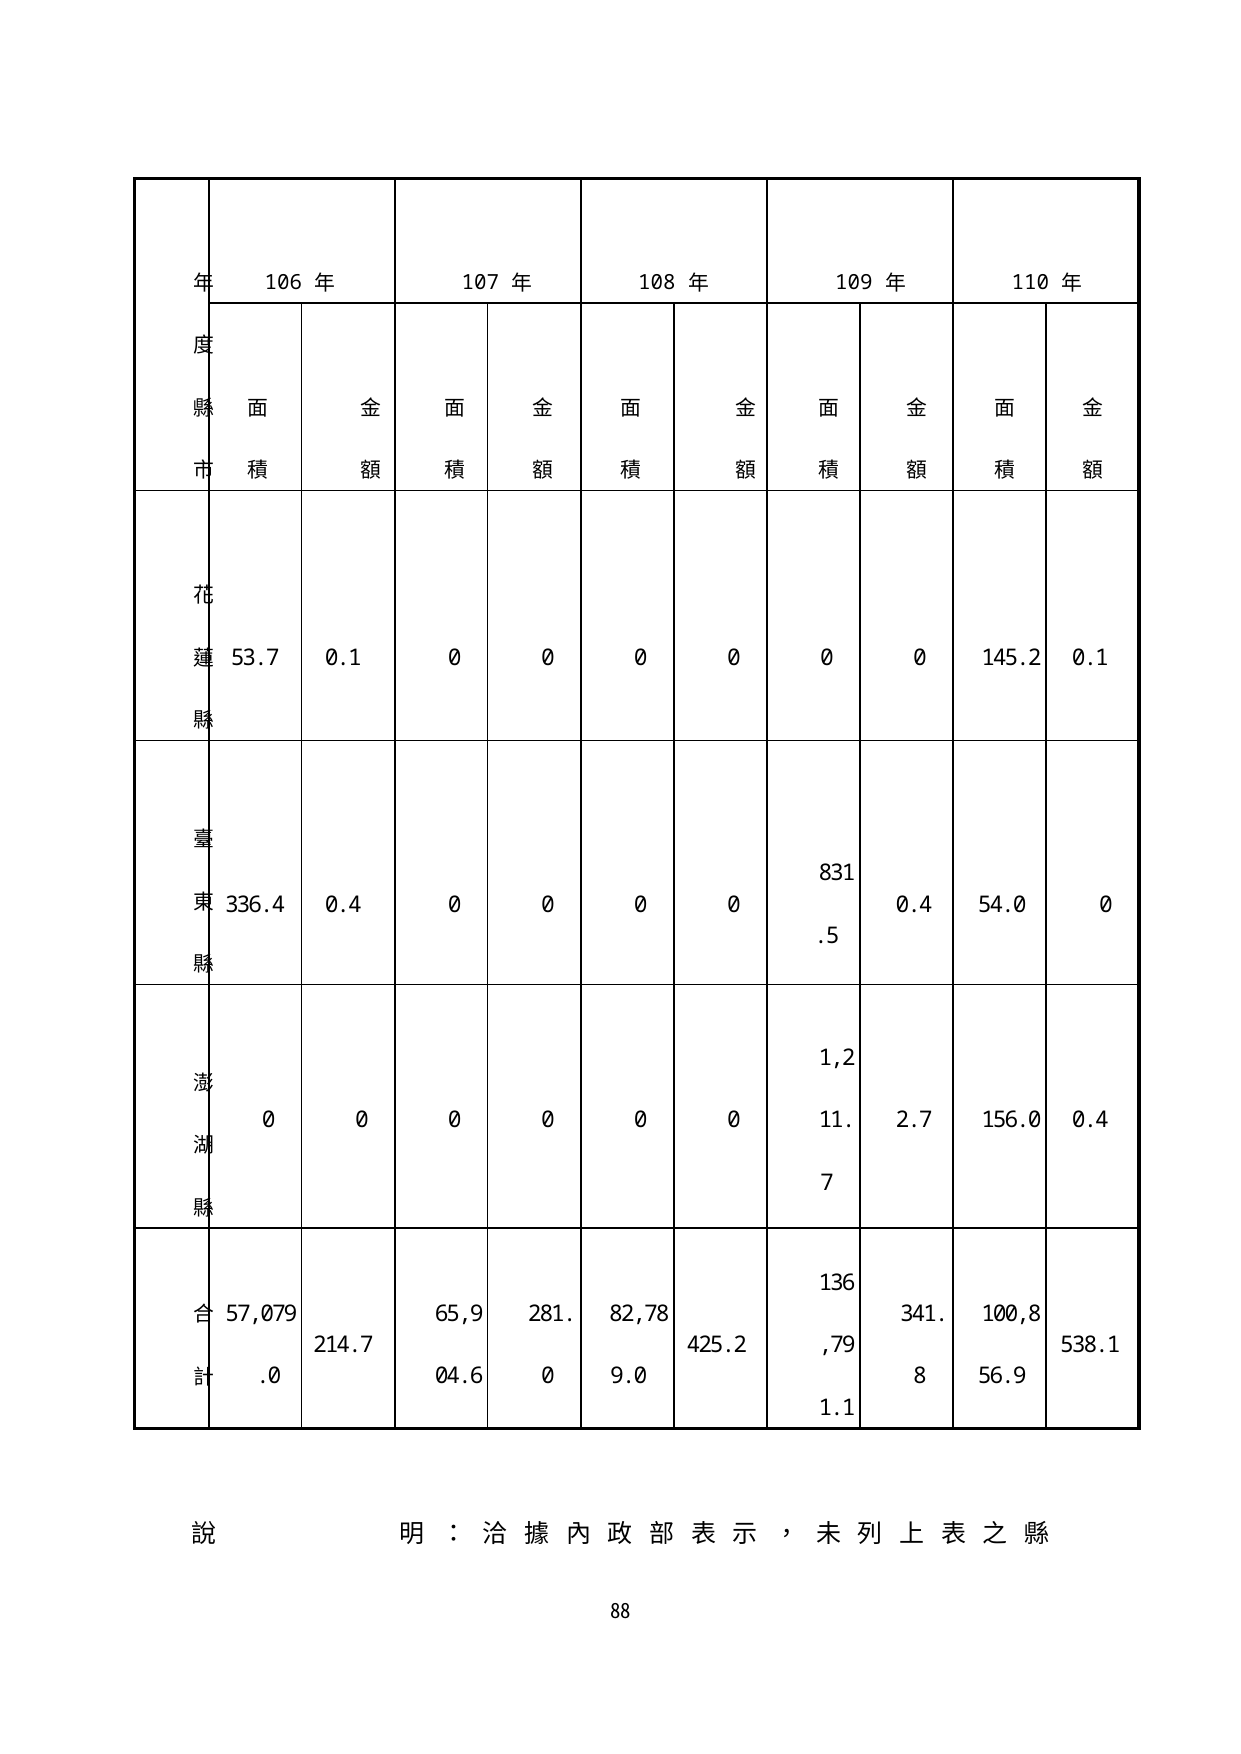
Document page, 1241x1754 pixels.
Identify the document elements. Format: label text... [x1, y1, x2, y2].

table_cell 831.5 [768, 741, 859, 983]
table_cell 金額 [861, 304, 952, 490]
table_cell 0 [582, 491, 673, 740]
table_cell 57,079.0 [210, 1229, 301, 1427]
table_cell 0.4 [1047, 985, 1137, 1227]
table_cell 65,904.6 [396, 1229, 487, 1427]
table_cell 281.0 [488, 1229, 580, 1427]
table_cell 面積 [768, 304, 859, 490]
table_cell 面積 [396, 304, 487, 490]
table_cell 0.4 [302, 741, 394, 983]
table_cell 面積 [210, 304, 301, 490]
table_cell 156.0 [954, 985, 1045, 1227]
table_cell 金額 [302, 304, 394, 490]
table_cell 面積 [582, 304, 673, 490]
table_header 107年 [396, 180, 580, 302]
table_cell 100,856.9 [954, 1229, 1045, 1427]
table_cell 澎湖縣 [136, 985, 208, 1227]
table_cell 花蓮縣 [136, 491, 208, 740]
table_cell 0 [768, 491, 859, 740]
table_header 109年 [768, 180, 952, 302]
table_header 110年 [954, 180, 1137, 302]
table_cell 2.7 [861, 985, 952, 1227]
table_cell 臺東縣 [136, 741, 208, 983]
table_cell 54.0 [954, 741, 1045, 983]
table_cell 0 [675, 741, 766, 983]
table_cell 0 [488, 491, 580, 740]
table_cell 0 [396, 985, 487, 1227]
table_header 108年 [582, 180, 766, 302]
table_cell 0 [582, 985, 673, 1227]
table_cell 0 [396, 491, 487, 740]
table_cell 合計 [136, 1229, 208, 1427]
table_cell 0 [302, 985, 394, 1227]
table_cell 538.1 [1047, 1229, 1137, 1427]
table_cell 金額 [488, 304, 580, 490]
table_cell 0 [675, 491, 766, 740]
table_cell 82,789.0 [582, 1229, 673, 1427]
table_cell 145.2 [954, 491, 1045, 740]
table_cell 214.7 [302, 1229, 394, 1427]
table_cell 336.4 [210, 741, 301, 983]
text 說 明：洽據內政部表示，未列上表之縣 [123, 1490, 1058, 1552]
table_cell 0 [675, 985, 766, 1227]
table_cell 0 [488, 985, 580, 1227]
table_cell 0 [861, 491, 952, 740]
table_cell 425.2 [675, 1229, 766, 1427]
table_cell 面積 [954, 304, 1045, 490]
table_cell 金額 [1047, 304, 1137, 490]
table_cell 1,211.7 [768, 985, 859, 1227]
table_cell 0.1 [1047, 491, 1137, 740]
table_cell 0.4 [861, 741, 952, 983]
table_header 106年 [210, 180, 394, 302]
table_cell 0.1 [302, 491, 394, 740]
table_cell 0 [488, 741, 580, 983]
table_cell 53.7 [210, 491, 301, 740]
table_cell 0 [582, 741, 673, 983]
table_cell 136,791.1 [768, 1229, 859, 1427]
table_cell 0 [1047, 741, 1137, 983]
table_cell 0 [396, 741, 487, 983]
table_cell 金額 [675, 304, 766, 490]
table_header 年度 縣市 [136, 180, 208, 490]
table_cell 0 [210, 985, 301, 1227]
table_cell 341.8 [861, 1229, 952, 1427]
